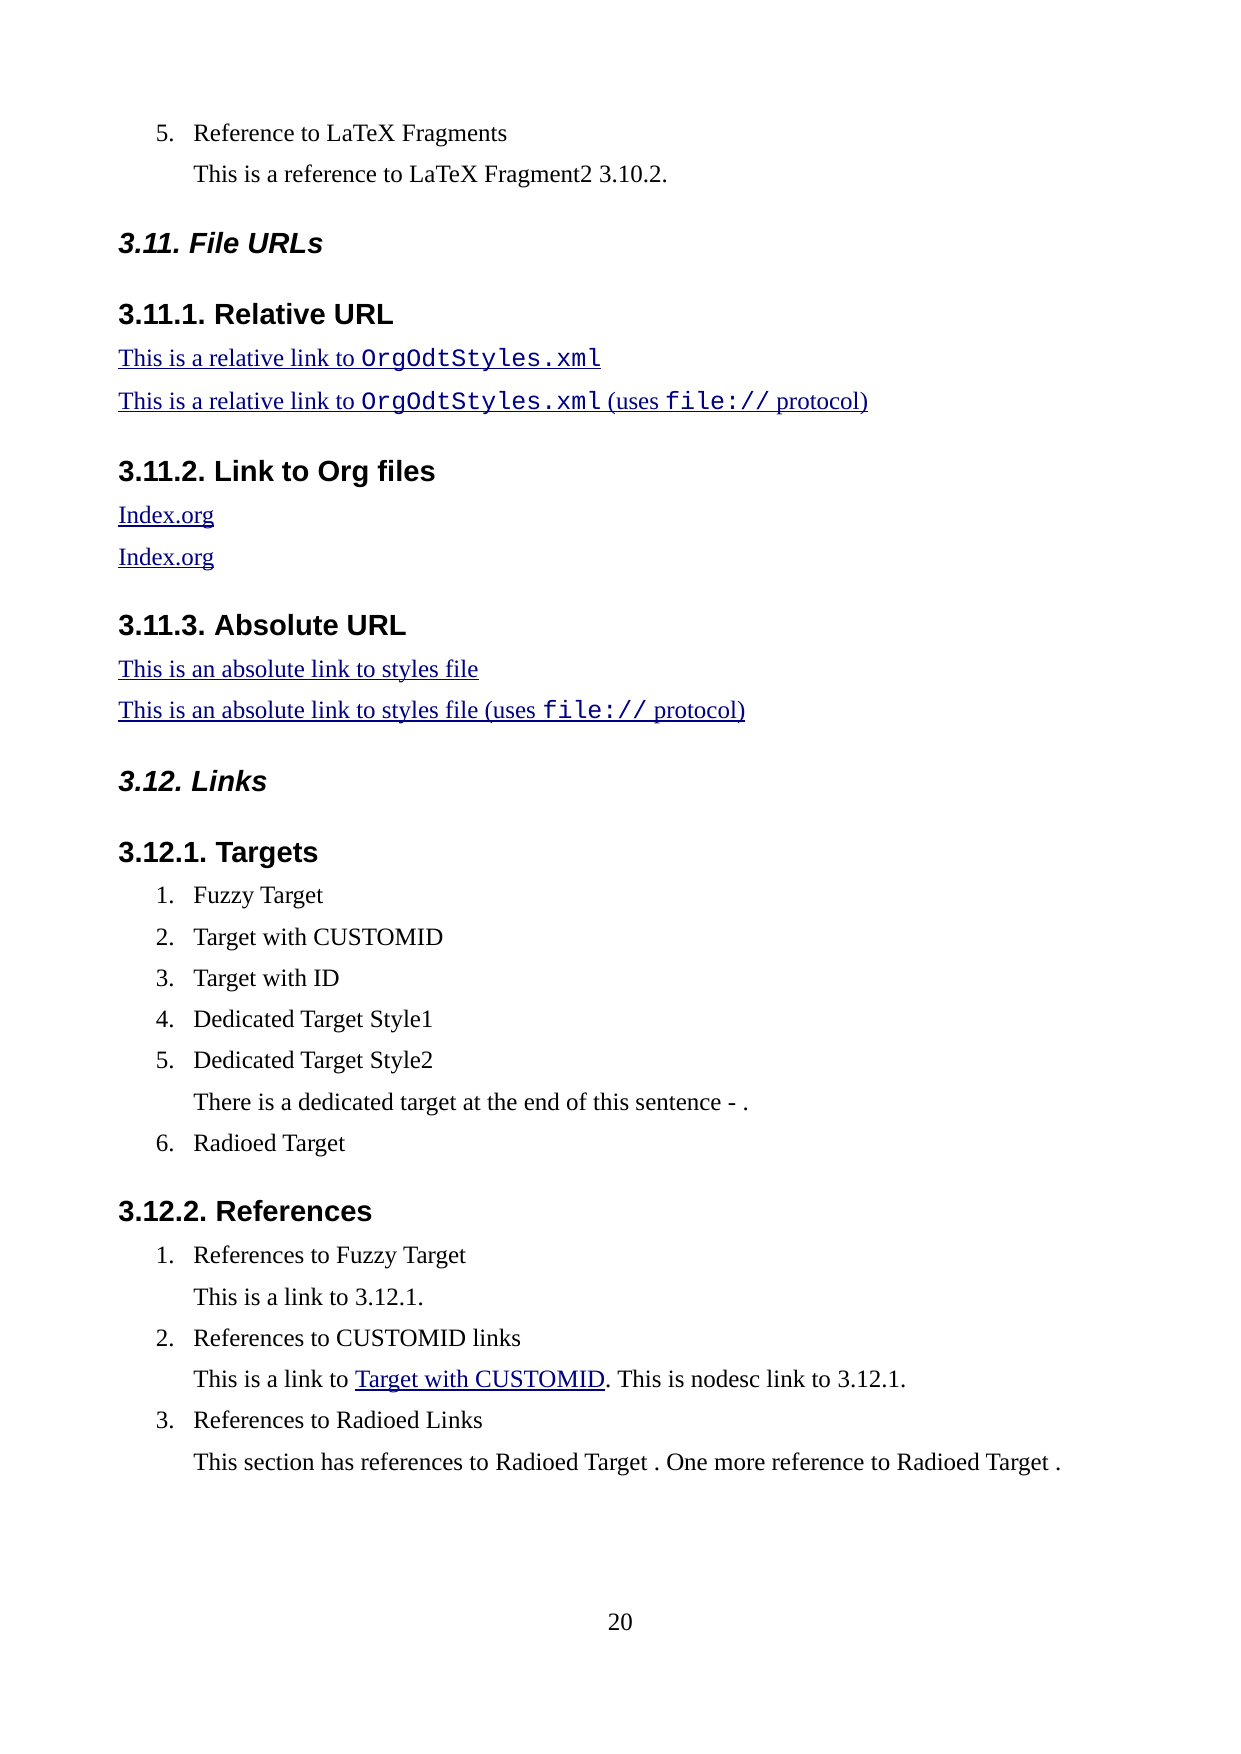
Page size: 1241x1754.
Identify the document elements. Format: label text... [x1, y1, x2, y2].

list Radioed Target [156, 1128, 1122, 1157]
list Dedicated Target Style2 [156, 1046, 1122, 1074]
text This is an absolute link to styles file (uses file:// protocol) [118, 695, 1122, 726]
list Reference to LaTeX Fragments [156, 118, 1122, 147]
subtitle Absolute URL [118, 608, 1122, 641]
list This is a link to Target with CUSTOMID. This is nodesc link to 3.12.1. [156, 1364, 1122, 1393]
subtitle Targets [118, 834, 1122, 868]
text Index.org [118, 542, 1122, 570]
list There is a dedicated target at the end of this sentence - . [156, 1087, 1122, 1116]
subtitle Relative URL [118, 297, 1122, 330]
text This is an absolute link to styles file [118, 654, 1122, 683]
subtitle File URLs [118, 226, 1122, 259]
list This is a reference to LaTeX Fragment2 3.10.2. [156, 159, 1122, 188]
list References to Fuzzy Target [156, 1240, 1122, 1269]
text This is a relative link to OrgOdtStyles.xml (uses file:// protocol) [118, 386, 1122, 417]
list References to CUSTOMID links [156, 1323, 1122, 1352]
list Dedicated Target Style1 [156, 1004, 1122, 1033]
list Fuzzy Target [156, 881, 1122, 909]
list This section has references to Radioed Target . One more reference to Radioed Target . [156, 1447, 1122, 1475]
text This is a relative link to OrgOdtStyles.xml [118, 343, 1122, 373]
list References to Radioed Links [156, 1405, 1122, 1434]
text Index.org [118, 500, 1122, 529]
list Target with CUSTOMID [156, 922, 1122, 951]
subtitle References [118, 1194, 1122, 1228]
list Target with ID [156, 963, 1122, 992]
subtitle Links [118, 763, 1122, 797]
subtitle Link to Org files [118, 454, 1122, 488]
list This is a link to 3.12.1. [156, 1282, 1122, 1310]
